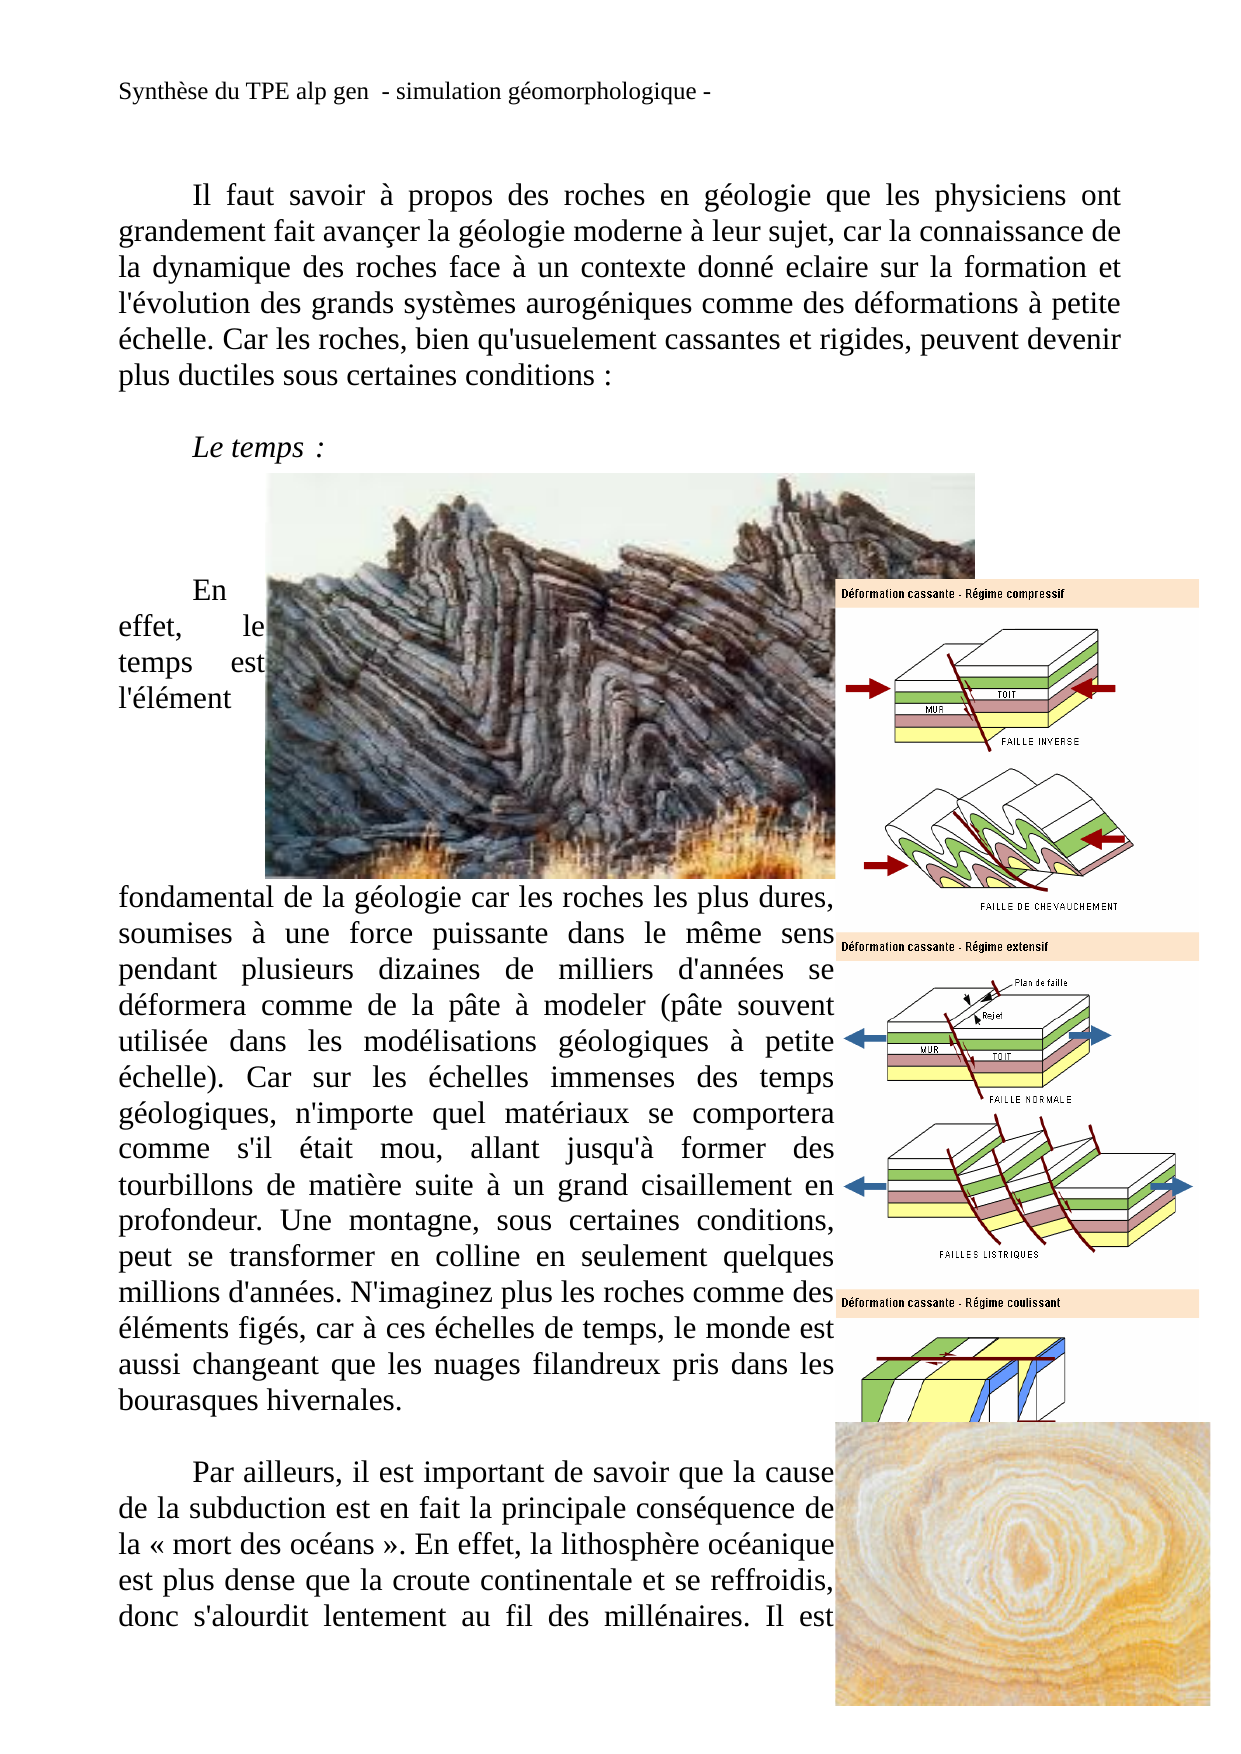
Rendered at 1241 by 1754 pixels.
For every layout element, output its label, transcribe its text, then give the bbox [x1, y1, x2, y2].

picture [265, 473, 1211, 1706]
text En effet, le temps est l'élément fondamental de la géologie car les roches les plus dures, soumises à une force puissante dans le même sens pendant plusieurs dizaines de milliers d'années se déformera comme de la pâte à modeler (pâte souvent utilisée dans les modélisations géologiques à petite échelle). Car sur les échelles immenses des temps géologiques, n'importe quel matériaux se comportera comme s'il était mou, allant jusqu'à former des tourbillons de matière suite à un grand cisaillement en profondeur. Une montagne, sous certaines conditions, peut se transformer en colline en seulement quelques millions d'années. N'imaginez plus les roches comme des éléments figés, car à ces échelles de temps, le monde est aussi changeant que les nuages filandreux pris dans les bourasques hivernales. [118, 572, 835, 1417]
text Par ailleurs, il est important de savoir que la cause de la subduction est en fait la principale conséquence de la « mort des océans ». En effet, la lithosphère océanique est plus dense que la croute continentale et se reffroidis, donc s'alourdit lentement au fil des millénaires. Il est [118, 1453, 835, 1633]
text Le temps : [118, 428, 1122, 464]
text Il faut savoir à propos des roches en géologie que les physiciens ont grandement fait avançer la géologie moderne à leur sujet, car la connaissance de la dynamique des roches face à un contexte donné eclaire sur la formation et l'évolution des grands systèmes aurogéniques comme des déformations à petite échelle. Car les roches, bien qu'usuelement cassantes et rigides, peuvent devenir plus ductiles sous certaines conditions : [118, 176, 1122, 392]
